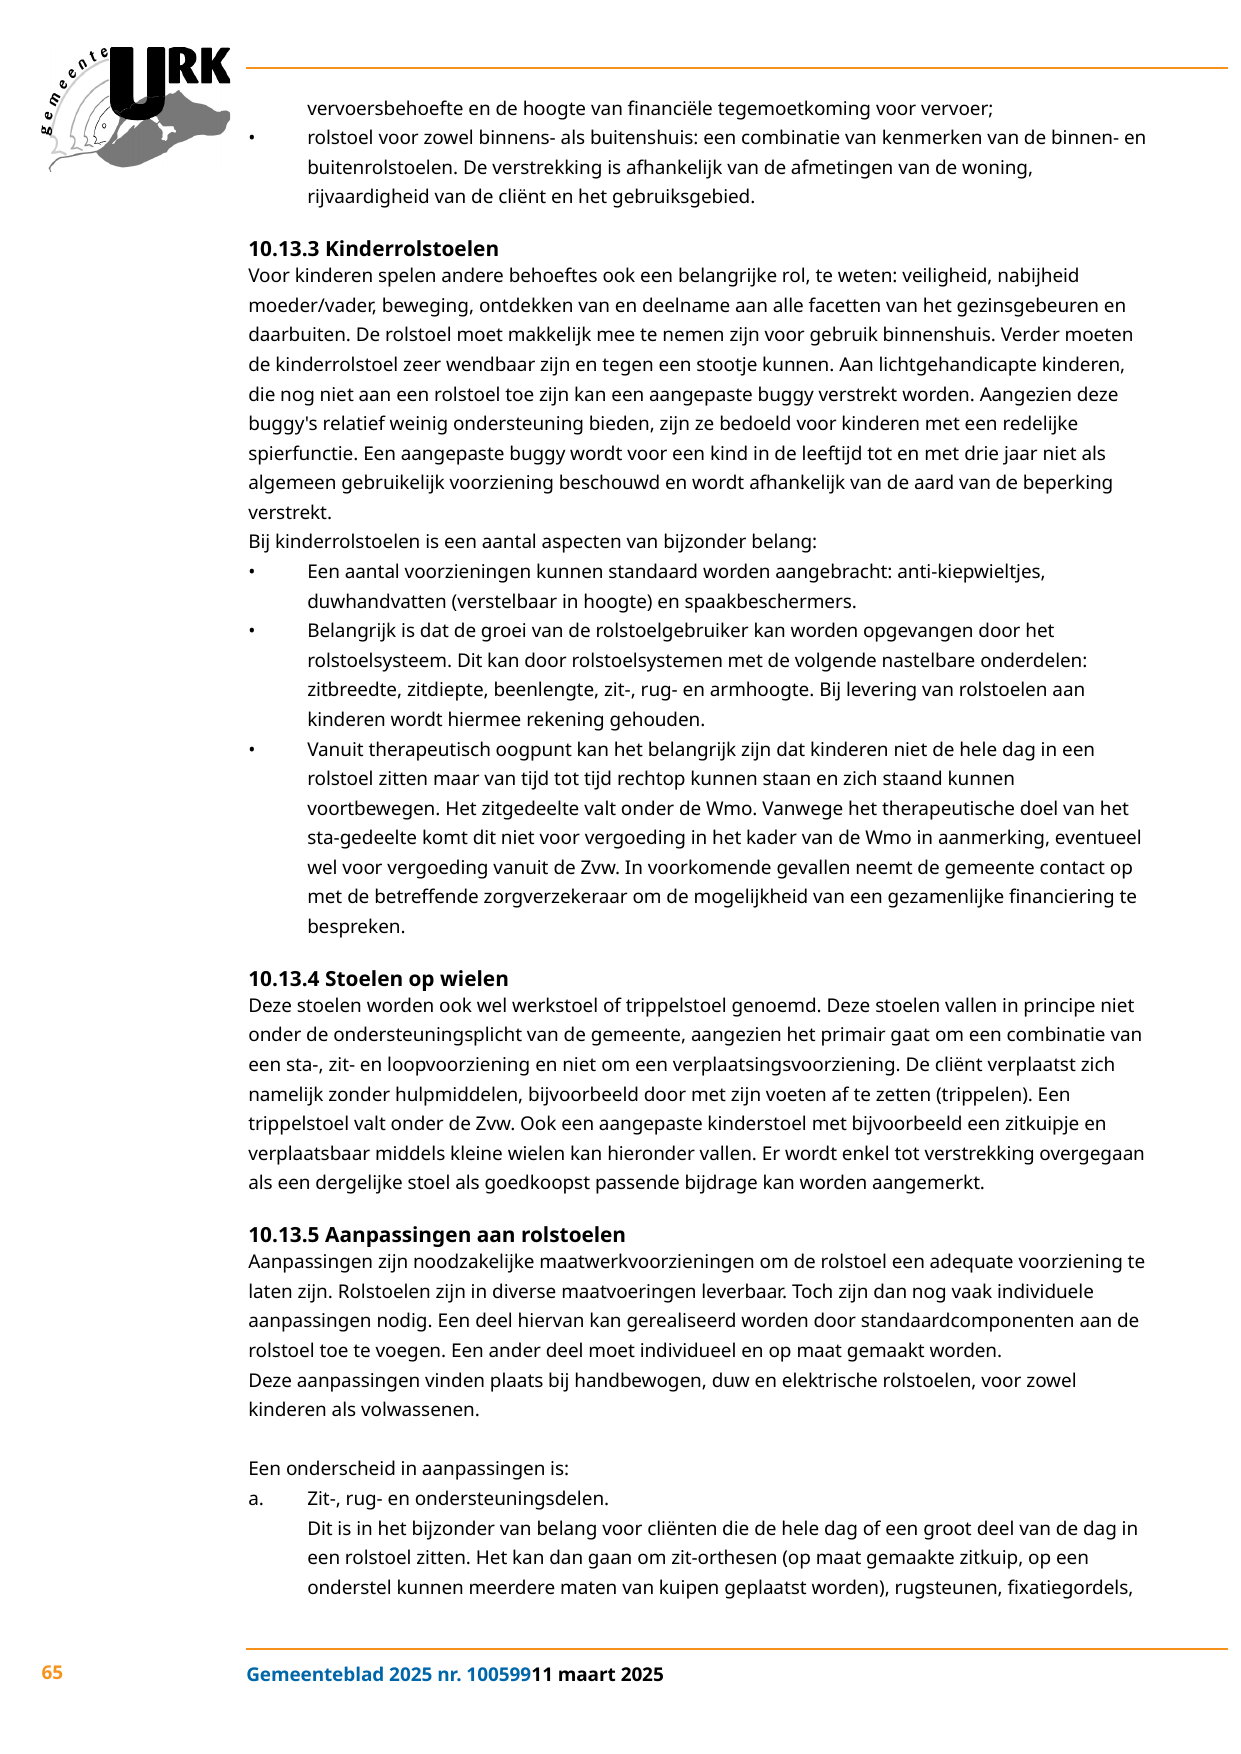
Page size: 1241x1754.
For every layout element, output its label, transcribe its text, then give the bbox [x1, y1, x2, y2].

text Een onderscheid in aanpassingen is: [248, 1456, 1152, 1481]
text Bij kinderrolstoelen is een aantal aspecten van bijzonder belang: [248, 529, 1152, 554]
text Deze aanpassingen vinden plaats bij handbewogen, duw en elektrische rolstoelen, voor zowel kinderen als volwassenen. [248, 1367, 1152, 1422]
text Voor kinderen spelen andere behoeftes ook een belangrijke rol, te weten: veiligheid, nabijheid moeder/vader, beweging, ontdekken van en deelname aan alle facetten van het gezinsgebeuren en daarbuiten. De rolstoel moet makkelijk mee te nemen zijn voor gebruik binnenshuis. Verder moeten de kinderrolstoel zeer wendbaar zijn en tegen een stootje kunnen. Aan lichtgehandicapte kinderen, die nog niet aan een rolstoel toe zijn kan een aangepaste buggy verstrekt worden. Aangezien deze buggy's relatief weinig ondersteuning bieden, zijn ze bedoeld voor kinderen met een redelijke spierfunctie. Een aangepaste buggy wordt voor een kind in de leeftijd tot en met drie jaar niet als algemeen gebruikelijk voorziening beschouwd en wordt afhankelijk van de aard van de beperking verstrekt. [248, 262, 1152, 525]
list rolstoel voor zowel binnens- als buitenshuis: een combinatie van kenmerken van de binnen- en buitenrolstoelen. De verstrekking is afhankelijk van de afmetingen van de woning, rijvaardigheid van de cliënt en het gebruiksgebied. [248, 124, 1152, 209]
list Zit-, rug- en ondersteuningsdelen. [248, 1485, 1152, 1511]
text Aanpassingen zijn noodzakelijke maatwerkvoorzieningen om de rolstoel een adequate voorziening te laten zijn. Rolstoelen zijn in diverse maatvoeringen leverbaar. Toch zijn dan nog vaak individuele aanpassingen nodig. Een deel hiervan kan gerealiseerd worden door standaardcomponenten aan de rolstoel toe te voegen. Een ander deel moet individueel en op maat gemaakt worden. [248, 1248, 1152, 1363]
list Een aantal voorzieningen kunnen standaard worden aangebracht: anti-kiepwieltjes, duwhandvatten (verstelbaar in hoogte) en spaakbeschermers. [248, 558, 1152, 613]
list Belangrijk is dat de groei van de rolstoelgebruiker kan worden opgevangen door het rolstoelsysteem. Dit kan door rolstoelsystemen met de volgende nastelbare onderdelen: zitbreedte, zitdiepte, beenlengte, zit-, rug- en armhoogte. Bij levering van rolstoelen aan kinderen wordt hiermee rekening gehouden. [248, 617, 1152, 732]
text 10.13.4 Stoelen op wielen [248, 964, 1152, 992]
text Deze stoelen worden ook wel werkstoel of trippelstoel genoemd. Deze stoelen vallen in principe niet onder de ondersteuningsplicht van de gemeente, aangezien het primair gaat om een combinatie van een sta-, zit- en loopvoorziening en niet om een verplaatsingsvoorziening. De cliënt verplaatst zich namelijk zonder hulpmiddelen, bijvoorbeeld door met zijn voeten af te zetten (trippelen). Een trippelstoel valt onder de Zvw. Ook een aangepaste kinderstoel met bijvoorbeeld een zitkuipje en verplaatsbaar middels kleine wielen kan hieronder vallen. Er wordt enkel tot verstrekking overgegaan als een dergelijke stoel als goedkoopst passende bijdrage kan worden aangemerkt. [248, 992, 1152, 1195]
text 10.13.5 Aanpassingen aan rolstoelen [248, 1220, 1152, 1248]
list Dit is in het bijzonder van belang voor cliënten die de hele dag of een groot deel van de dag in een rolstoel zitten. Het kan dan gaan om zit-orthesen (op maat gemaakte zitkuip, op een onderstel kunnen meerdere maten van kuipen geplaatst worden), rugsteunen, fixatiegordels, [248, 1515, 1152, 1599]
picture [41, 47, 231, 172]
list Vanuit therapeutisch oogpunt kan het belangrijk zijn dat kinderen niet de hele dag in een rolstoel zitten maar van tijd tot tijd rechtop kunnen staan en zich staand kunnen voortbewegen. Het zitgedeelte valt onder de Wmo. Vanwege het therapeutische doel van het sta-gedeelte komt dit niet voor vergoeding in het kader van de Wmo in aanmerking, eventueel wel voor vergoeding vanuit de Zvw. In voorkomende gevallen neemt de gemeente contact op met de betreffende zorgverzekeraar om de mogelijkheid van een gezamenlijke financiering te bespreken. [248, 736, 1152, 939]
list vervoersbehoefte en de hoogte van financiële tegemoetkoming voor vervoer; [248, 95, 1152, 121]
text 10.13.3 Kinderrolstoelen [248, 234, 1152, 262]
